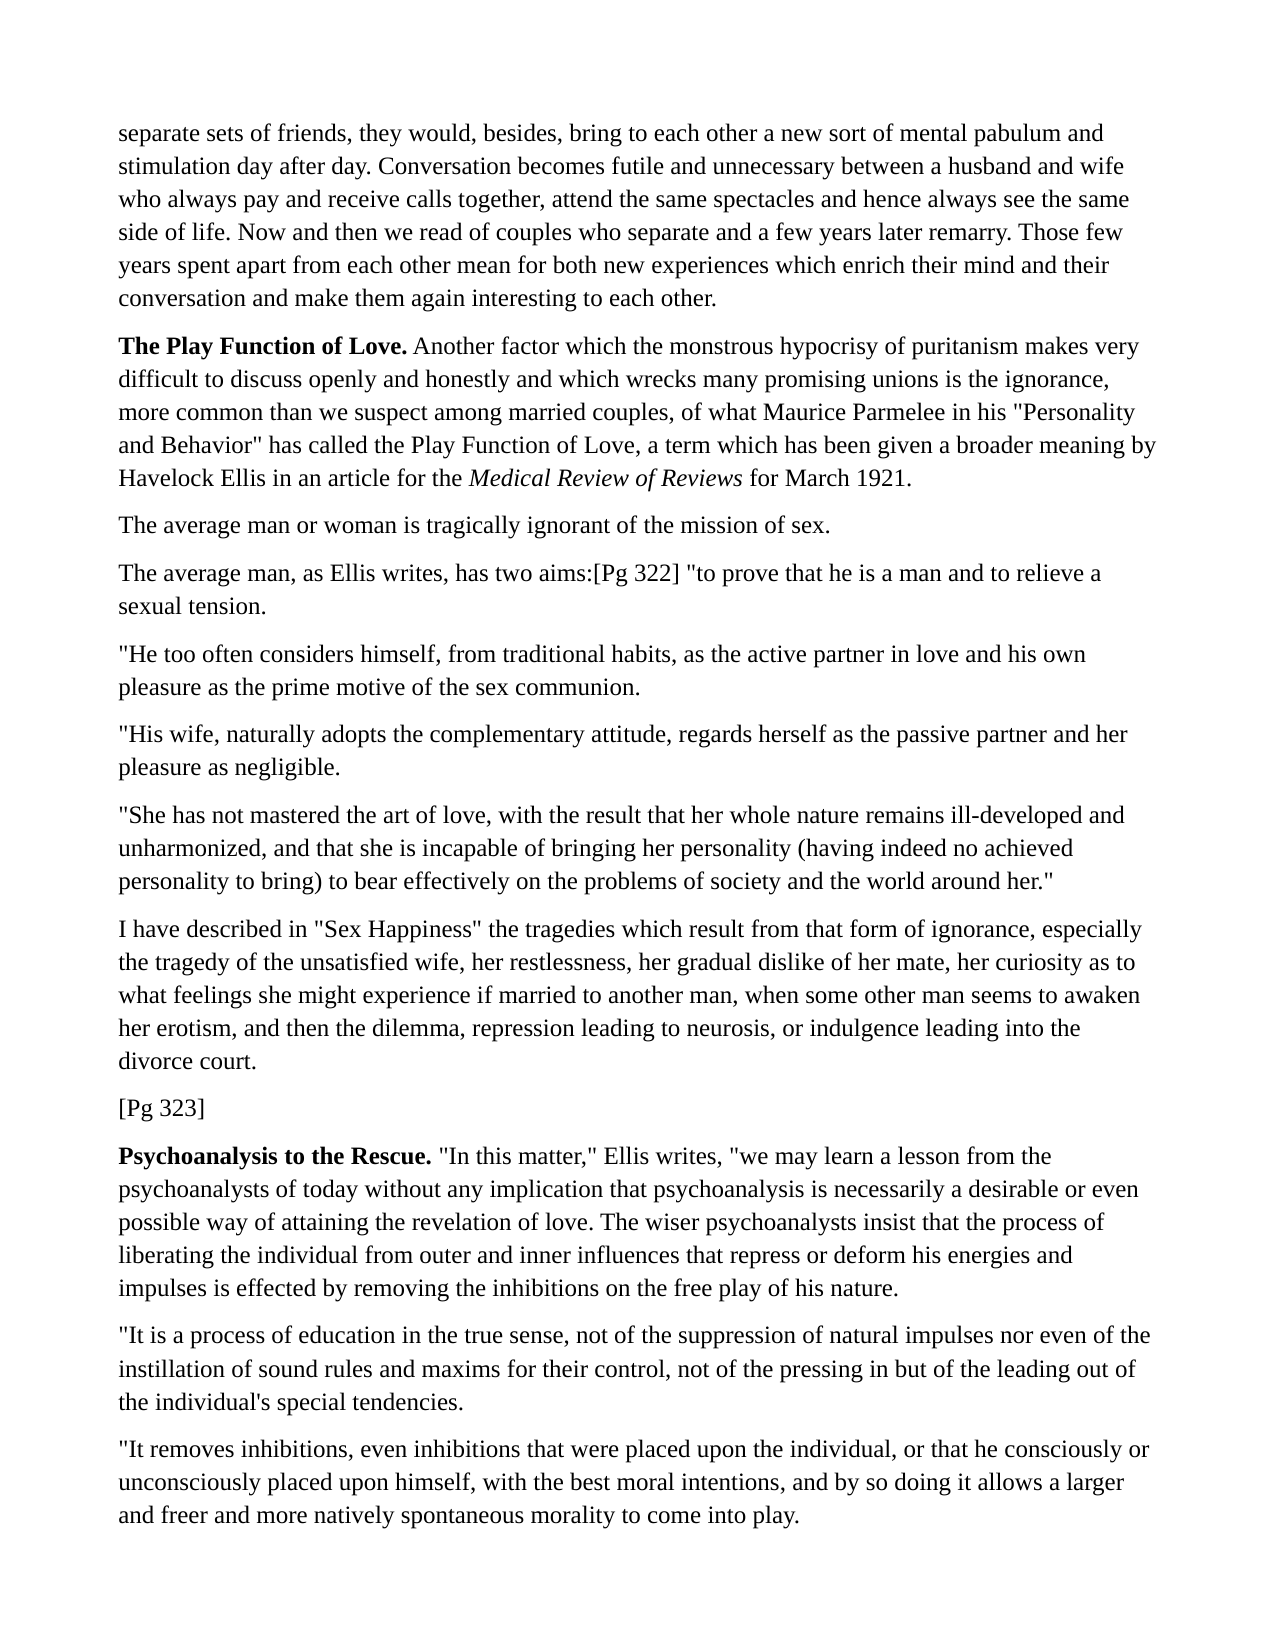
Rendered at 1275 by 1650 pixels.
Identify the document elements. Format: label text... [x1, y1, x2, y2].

text "It removes inhibitions, even inhibitions that were placed upon the individual, or that he consciously or unconsciously placed upon himself, with the best moral intentions, and by so doing it allows a larger and freer and more natively spontaneous morality to come into play. [118, 1434, 1157, 1529]
text The average man, as Ellis writes, has two aims:[Pg 322] "to prove that he is a man and to relieve a sexual tension. [118, 558, 1157, 620]
text Psychoanalysis to the Rescue. "In this matter," Ellis writes, "we may learn a lesson from the psychoanalysts of today without any implication that psychoanalysis is necessarily a desirable or even possible way of attaining the revelation of love. The wiser psychoanalysts insist that the process of liberating the individual from outer and inner influences that repress or deform his energies and impulses is effected by removing the inhibitions on the free play of his nature. [118, 1141, 1157, 1302]
text I have described in "Sex Happiness" the tragedies which result from that form of ignorance, especially the tragedy of the unsatisfied wife, her restlessness, her gradual dislike of her mate, her curiosity as to what feelings she might experience if married to another man, when some other man seems to awaken her erotism, and then the dilemma, repression leading to neurosis, or indulgence leading into the divorce court. [118, 914, 1157, 1074]
text [Pg 323] [118, 1093, 1157, 1122]
text The Play Function of Love. Another factor which the monstrous hypocrisy of puritanism makes very difficult to discuss openly and honestly and which wrecks many promising unions is the ignorance, more common than we suspect among married couples, of what Maurice Parmelee in his "Personality and Behavior" has called the Play Function of Love, a term which has been given a broader meaning by Havelock Ellis in an article for the Medical Review of Reviews for March 1921. [118, 331, 1157, 492]
text "She has not mastered the art of love, with the result that her whole nature remains ill-developed and unharmonized, and that she is incapable of bringing her personality (having indeed no achieved personality to bring) to bear effectively on the problems of society and the world around her." [118, 800, 1157, 895]
text "It is a process of education in the true sense, not of the suppression of natural impulses nor even of the instillation of sound rules and maxims for their control, not of the pressing in but of the leading out of the individual's special tendencies. [118, 1321, 1157, 1415]
text The average man or woman is tragically ignorant of the mission of sex. [118, 511, 1157, 539]
text separate sets of friends, they would, besides, bring to each other a new sort of mental pabulum and stimulation day after day. Conversation becomes futile and unnecessary between a husband and wife who always pay and receive calls together, attend the same spectacles and hence always see the same side of life. Now and then we read of couples who separate and a few years later remarry. Those few years spent apart from each other mean for both new experiences which enrich their mind and their conversation and make them again interesting to each other. [118, 118, 1157, 312]
text "His wife, naturally adopts the complementary attitude, regards herself as the passive partner and her pleasure as negligible. [118, 719, 1157, 781]
text "He too often considers himself, from traditional habits, as the active partner in love and his own pleasure as the prime motive of the sex communion. [118, 639, 1157, 701]
